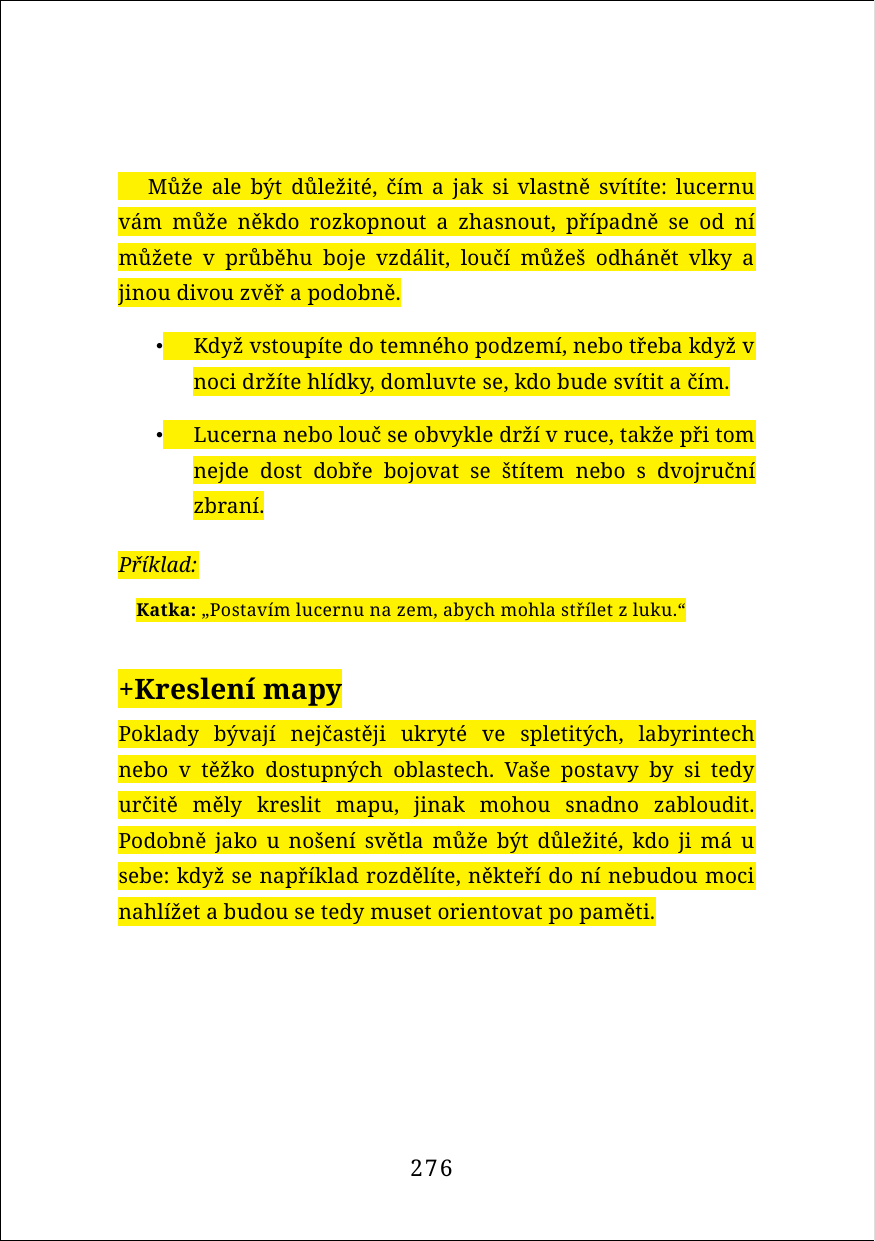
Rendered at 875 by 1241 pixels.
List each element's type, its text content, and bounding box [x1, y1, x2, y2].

text Poklady bývají nejčastěji ukryté ve spletitých, labyrintech nebo v těžko dostupných oblastech. Vaše postavy by si tedy určitě měly kreslit mapu, jinak mohou snadno zabloudit. Podobně jako u nošení světla může být důležité, kdo ji má u sebe: když se například rozdělíte, někteří do ní nebudou moci nahlížet a budou se tedy muset orientovat po paměti. [118, 719, 756, 926]
list Lucerna nebo louč se obvykle drží v ruce, takže při tom nejde dost dobře bojovat se štítem nebo s dvojruční zbraní. [156, 420, 756, 520]
text Příklad: [118, 551, 756, 579]
subtitle +Kreslení mapy [118, 669, 756, 708]
list Když vstoupíte do temného podzemí, nebo třeba když v noci držíte hlídky, domluvte se, kdo bude svítit a čím. [156, 332, 756, 396]
text Může ale být důležité, čím a jak si vlastně svítíte: lucernu vám může někdo rozkopnout a zhasnout, případně se od ní můžete v průběhu boje vzdálit, loučí můžeš odhánět vlky a jinou divou zvěř a podobně. [118, 172, 756, 307]
text Katka: „Postavím lucernu na zem, abych mohla střílet z luku.“ [136, 598, 756, 622]
